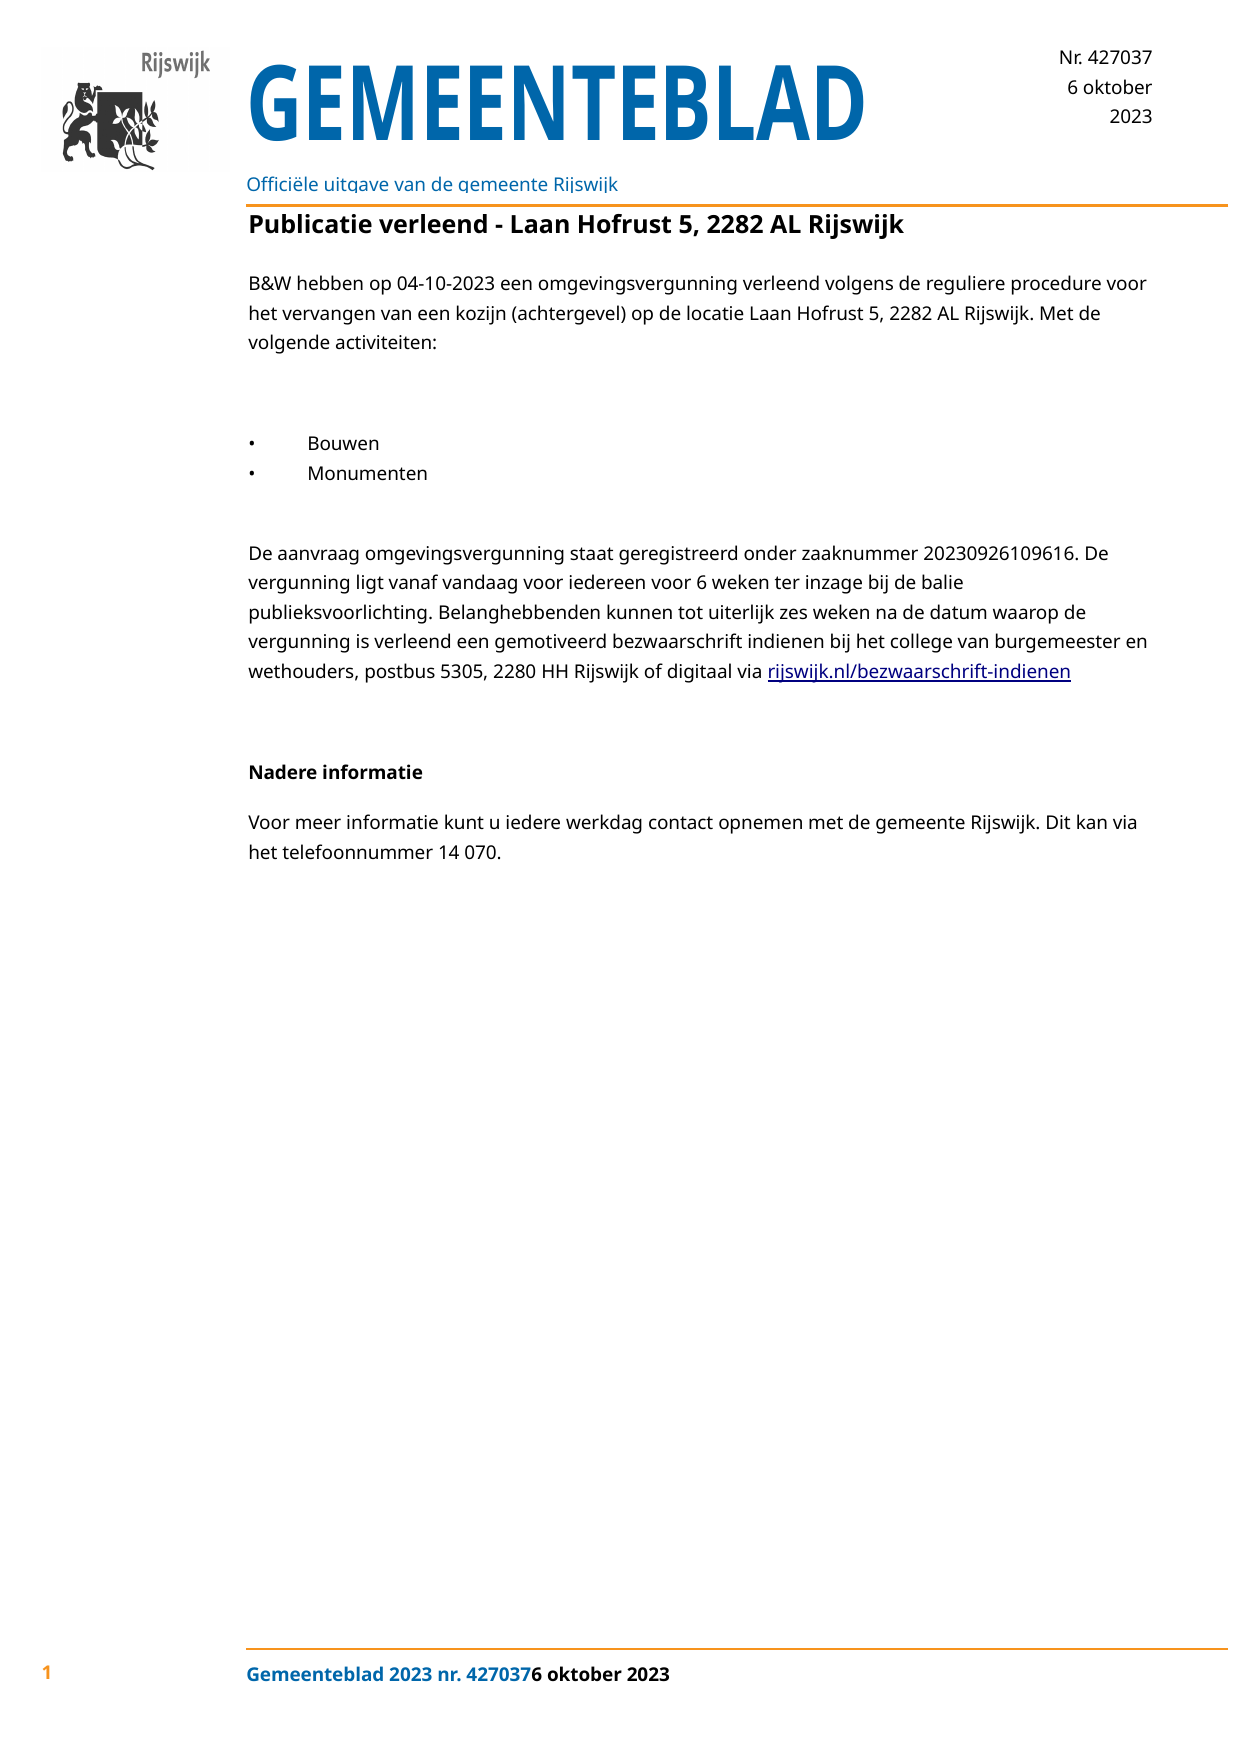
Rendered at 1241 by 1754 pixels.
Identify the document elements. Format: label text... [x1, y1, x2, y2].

text Voor meer informatie kunt u iedere werkdag contact opnemen met de gemeente Rijswijk. Dit kan via het telefoonnummer 14 070. [248, 809, 1152, 865]
picture [41, 47, 231, 172]
text B&W hebben op 04-10-2023 een omgevingsvergunning verleend volgens de reguliere procedure voor het vervangen van een kozijn (achtergevel) op de locatie Laan Hofrust 5, 2282 AL Rijswijk. Met de volgende activiteiten: [248, 270, 1152, 355]
text De aanvraag omgevingsvergunning staat geregistreerd onder zaaknummer 20230926109616. De vergunning ligt vanaf vandaag voor iedereen voor 6 weken ter inzage bij de balie publieksvoorlichting. Belanghebbenden kunnen tot uiterlijk zes weken na de datum waarop de vergunning is verleend een gemotiveerd bezwaarschrift indienen bij het college van burgemeester en wethouders, postbus 5305, 2280 HH Rijswijk of digitaal via rijswijk.nl/bezwaarschrift-indienen [248, 540, 1152, 684]
list Monumenten [248, 460, 1152, 486]
text Publicatie verleend - Laan Hofrust 5, 2282 AL Rijswijk [248, 207, 1152, 241]
list Bouwen [248, 430, 1152, 456]
text Nadere informatie [248, 759, 1152, 785]
